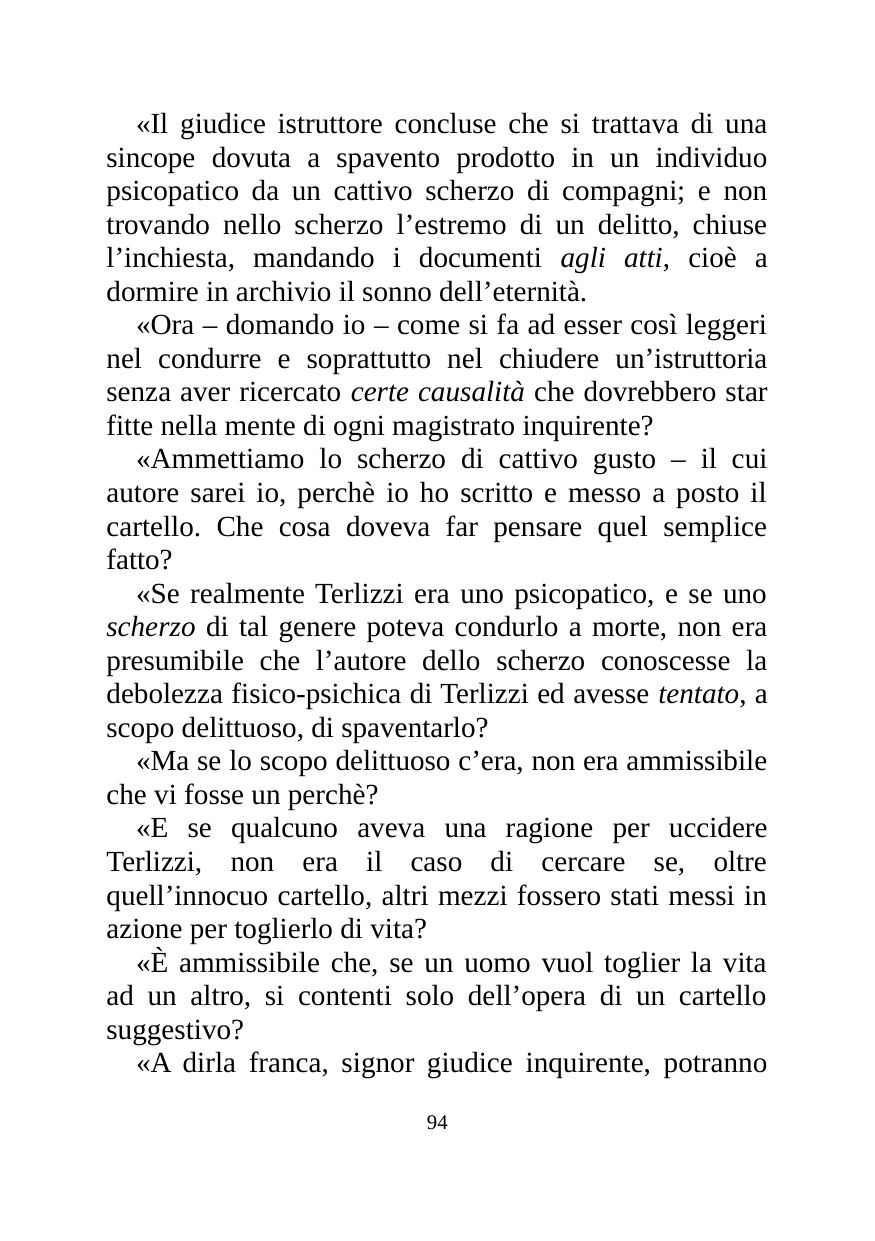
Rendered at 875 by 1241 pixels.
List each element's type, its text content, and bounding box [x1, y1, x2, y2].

text «Il giudice istruttore concluse che si trattava di una sincope dovuta a spavento prodotto in un individuo psicopatico da un cattivo scherzo di compagni; e non trovando nello scherzo l’estremo di un delitto, chiuse l’inchiesta, mandando i documenti agli atti, cioè a dormire in archivio il sonno dell’eternità. [106, 106, 768, 307]
text «Ora – domando io – come si fa ad esser così leggeri nel condurre e soprattutto nel chiudere un’istruttoria senza aver ricercato certe causalità che dovrebbero star fitte nella mente di ogni magistrato inquirente? [106, 307, 768, 442]
text «A dirla franca, signor giudice inquirente, potranno [106, 1045, 768, 1079]
text «Ammettiamo lo scherzo di cattivo gusto – il cui autore sarei io, perchè io ho scritto e messo a posto il cartello. Che cosa doveva far pensare quel semplice fatto? [106, 442, 768, 576]
text «E se qualcuno aveva una ragione per uccidere Terlizzi, non era il caso di cercare se, oltre quell’innocuo cartello, altri mezzi fossero stati messi in azione per toglierlo di vita? [106, 811, 768, 945]
text «Se realmente Terlizzi era uno psicopatico, e se uno scherzo di tal genere poteva condurlo a morte, non era presumibile che l’autore dello scherzo conoscesse la debolezza fisico-psichica di Terlizzi ed avesse tentato, a scopo delittuoso, di spaventarlo? [106, 576, 768, 743]
text «Ma se lo scopo delittuoso c’era, non era ammissibile che vi fosse un perchè? [106, 743, 768, 811]
text «È ammissibile che, se un uomo vuol toglier la vita ad un altro, si contenti solo dell’opera di un cartello suggestivo? [106, 945, 768, 1045]
